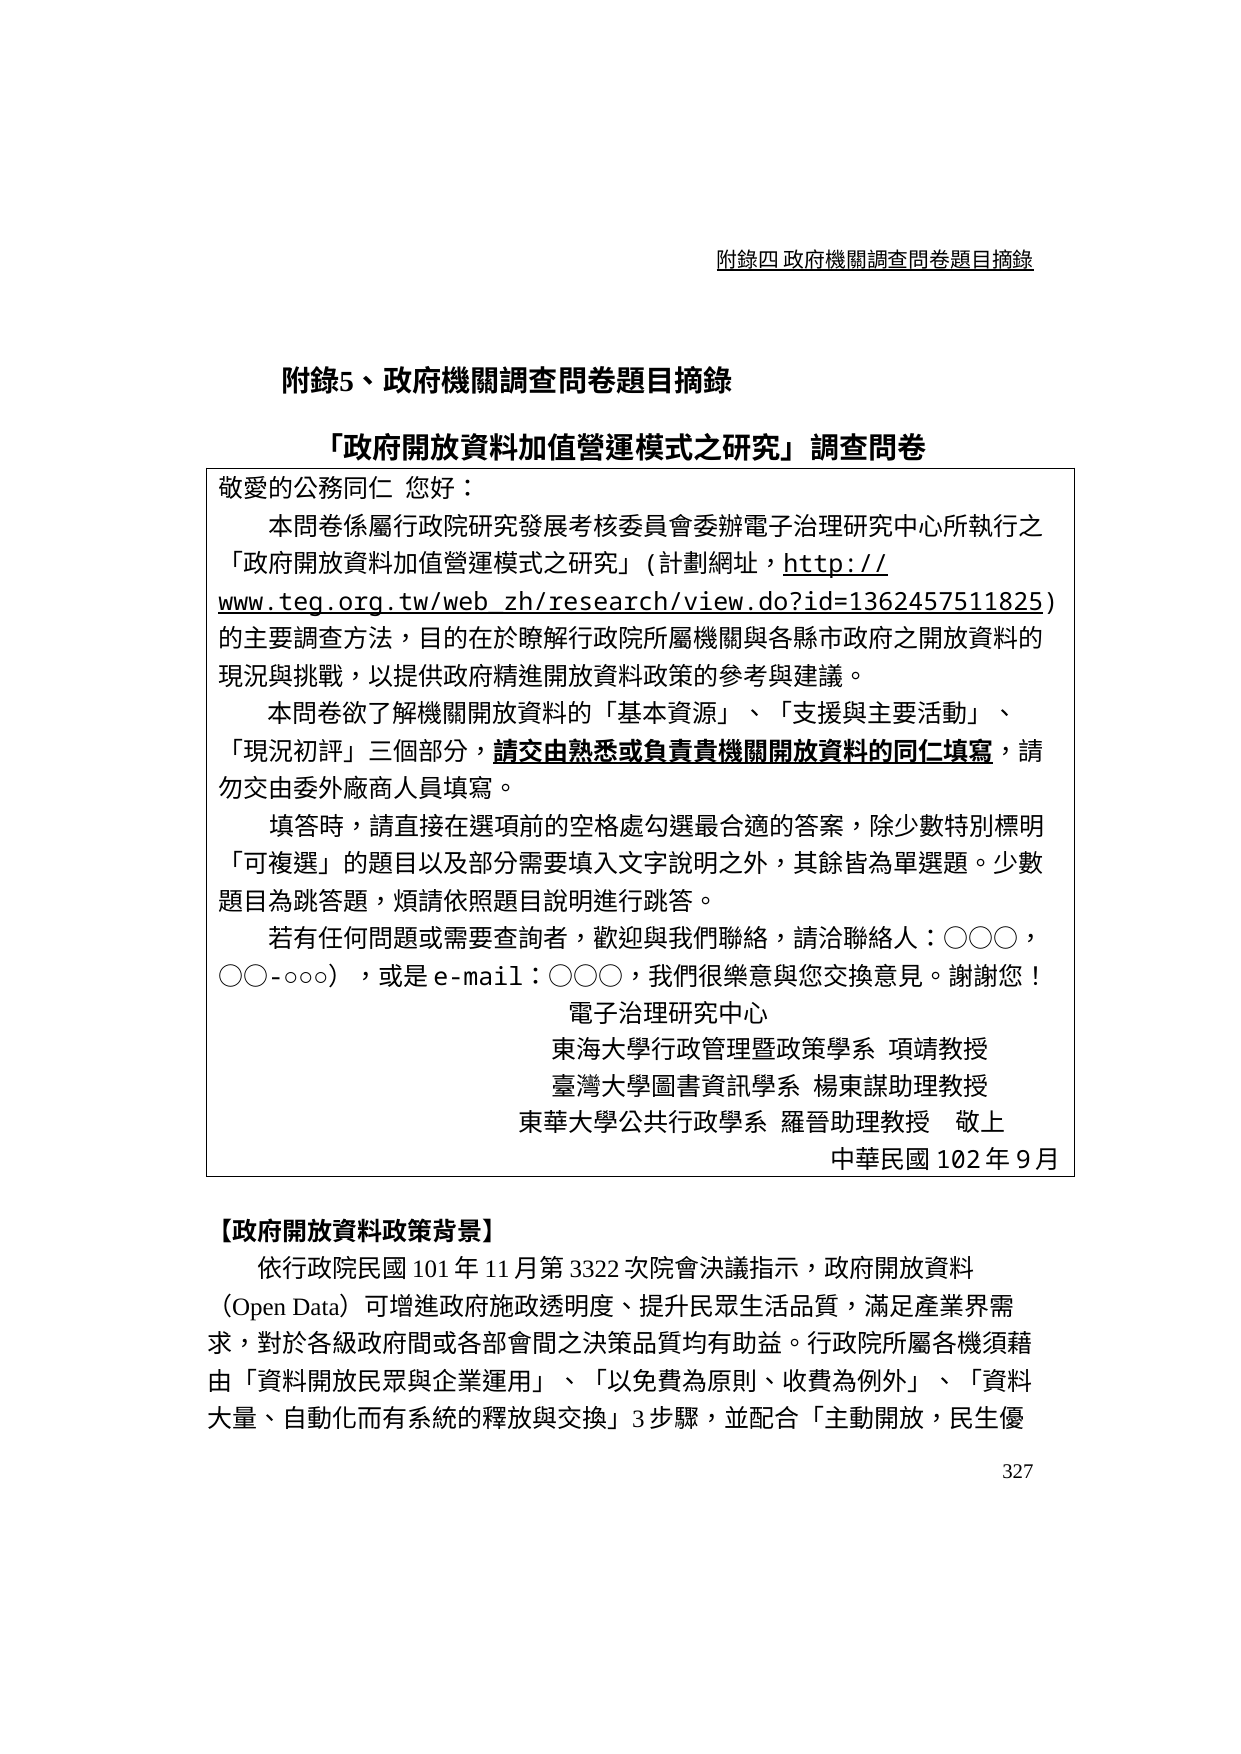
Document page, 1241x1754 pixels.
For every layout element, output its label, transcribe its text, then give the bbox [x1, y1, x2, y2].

table_header 敬愛的公務同仁 您好： 本問卷係屬行政院研究發展考核委員會委辦電子治理研究中心所執行之「政府開放資料加值營運模式之研究」(計劃網址，http://www.teg.org.tw/web_zh/research/view.do?id=1362457511825)的主要調查方法，目的在於瞭解行政院所屬機關與各縣市政府之開放資料的現況與挑戰，以提供政府精進開放資料政策的參考與建議。 本問卷欲了解機關開放資料的「基本資源」、「支援與主要活動」、「現況初評」三個部分，請交由熟悉或負責貴機關開放資料的同仁填寫，請勿交由委外廠商人員填寫。 填答時，請直接在選項前的空格處勾選最合適的答案，除少數特別標明「可複選」的題目以及部分需要填入文字說明之外，其餘皆為單選題。少數題目為跳答題，煩請依照題目說明進行跳答。 若有任何問題或需要查詢者，歡迎與我們聯絡，請洽聯絡人：○○○，○○-○○○），或是e-mail：○○○，我們很樂意與您交換意見。謝謝您！ 電子治理研究中心 東海大學行政管理暨政策學系 項靖教授 臺灣大學圖書資訊學系 楊東謀助理教授 東華大學公共行政學系 羅晉助理教授 敬上 中華民國102年9月 [207, 469, 1074, 1176]
text 依行政院民國101年11月第3322次院會決議指示，政府開放資料（Open Data）可增進政府施政透明度、提升民眾生活品質，滿足產業界需求，對於各級政府間或各部會間之決策品質均有助益。行政院所屬各機須藉由「資料開放民眾與企業運用」、「以免費為原則、收費為例外」、「資料大量、自動化而有系統的釋放與交換」3步驟，並配合「主動開放，民生優 [207, 1247, 1033, 1435]
text 「政府開放資料加值營運模式之研究」調查問卷 [207, 425, 1033, 467]
text 【政府開放資料政策背景】 [207, 1211, 1033, 1247]
list 政府機關調查問卷題目摘錄 [281, 358, 1033, 400]
